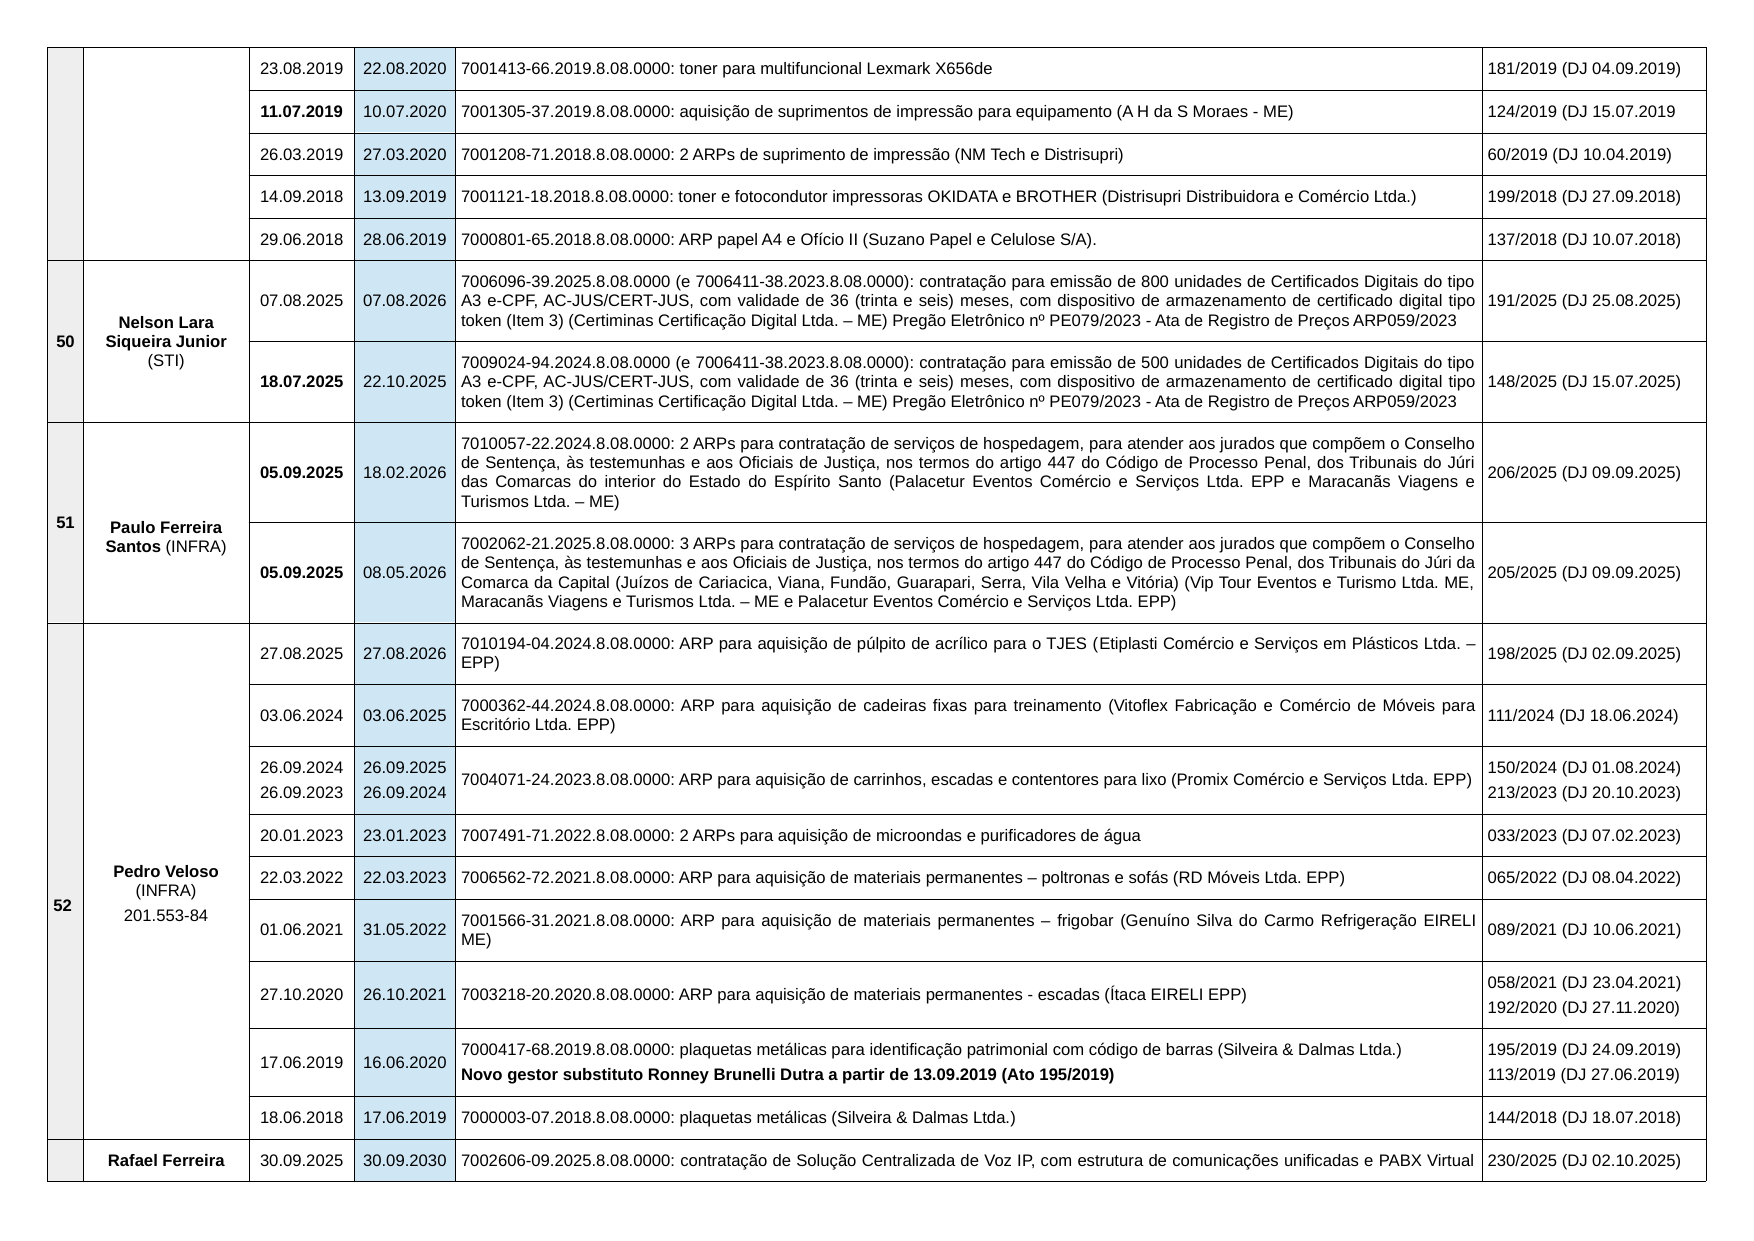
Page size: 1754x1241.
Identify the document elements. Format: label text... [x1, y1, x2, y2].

table_cell 50 [48, 261, 83, 422]
table_cell 52 [48, 624, 83, 1139]
table_cell 033/2023 (DJ 07.02.2023) [1483, 815, 1706, 856]
table_cell 26.10.2021 [355, 962, 455, 1028]
table_cell 22.03.2022 [250, 857, 354, 899]
table_cell 03.06.2024 [250, 685, 354, 746]
table_cell 22.10.2025 [355, 342, 455, 422]
table_cell 7001413-66.2019.8.08.0000: toner para multifuncional Lexmark X656de [456, 48, 1482, 90]
table_cell 30.09.2025 [250, 1140, 354, 1181]
table_cell 7001305-37.2019.8.08.0000: aquisição de suprimentos de impressão para equipamento (A H da S Moraes - ME) [456, 91, 1482, 132]
table_cell 26.03.2019 [250, 134, 354, 175]
table_cell 111/2024 (DJ 18.06.2024) [1483, 685, 1706, 746]
table_cell 30.09.2030 [355, 1140, 455, 1181]
table_cell 20.01.2023 [250, 815, 354, 856]
table_cell 31.05.2022 [355, 900, 455, 961]
table_cell 7000801-65.2018.8.08.0000: ARP papel A4 e Ofício II (Suzano Papel e Celulose S/A). [456, 219, 1482, 260]
table_cell 124/2019 (DJ 15.07.2019 [1483, 91, 1706, 132]
table_cell 7006096-39.2025.8.08.0000 (e 7006411-38.2023.8.08.0000): contratação para emissão de 800 unidades de Certificados Digitais do tipo A3 e-CPF, AC-JUS/CERT-JUS, com validade de 36 (trinta e seis) meses, com dispositivo de armazenamento de certificado digital tipo token (Item 3) (Certiminas Certificação Digital Ltda. – ME) Pregão Eletrônico nº PE079/2023 - Ata de Registro de Preços ARP059/2023 [456, 261, 1482, 341]
table_cell 7001208-71.2018.8.08.0000: 2 ARPs de suprimento de impressão (NM Tech e Distrisupri) [456, 134, 1482, 175]
table_cell 7010194-04.2024.8.08.0000: ARP para aquisição de púlpito de acrílico para o TJES (Etiplasti Comércio e Serviços em Plásticos Ltda. – EPP) [456, 624, 1482, 684]
table_cell 03.06.2025 [355, 685, 455, 746]
table_cell 198/2025 (DJ 02.09.2025) [1483, 624, 1706, 684]
table_cell 7006562-72.2021.8.08.0000: ARP para aquisição de materiais permanentes – poltronas e sofás (RD Móveis Ltda. EPP) [456, 857, 1482, 899]
table_cell Pedro Veloso (INFRA) 201.553-84 [84, 624, 249, 1139]
table_cell 51 [48, 423, 83, 622]
table_cell 18.02.2026 [355, 423, 455, 522]
table_cell 27.03.2020 [355, 134, 455, 175]
table_cell 7001121-18.2018.8.08.0000: toner e fotocondutor impressoras OKIDATA e BROTHER (Distrisupri Distribuidora e Comércio Ltda.) [456, 176, 1482, 218]
table_cell 27.08.2026 [355, 624, 455, 684]
table_cell 29.06.2018 [250, 219, 354, 260]
table_cell 191/2025 (DJ 25.08.2025) [1483, 261, 1706, 341]
table_cell 7000362-44.2024.8.08.0000: ARP para aquisição de cadeiras fixas para treinamento (Vitoflex Fabricação e Comércio de Móveis para Escritório Ltda. EPP) [456, 685, 1482, 746]
table_cell 7000417-68.2019.8.08.0000: plaquetas metálicas para identificação patrimonial com código de barras (Silveira & Dalmas Ltda.) Novo gestor substituto Ronney Brunelli Dutra a partir de 13.09.2019 (Ato 195/2019) [456, 1029, 1482, 1096]
table_cell 230/2025 (DJ 02.10.2025) [1483, 1140, 1706, 1181]
table_cell 05.09.2025 [250, 523, 354, 622]
table_cell 7003218-20.2020.8.08.0000: ARP para aquisição de materiais permanentes - escadas (Ítaca EIRELI EPP) [456, 962, 1482, 1028]
table_cell 058/2021 (DJ 23.04.2021) 192/2020 (DJ 27.11.2020) [1483, 962, 1706, 1028]
table_cell 18.07.2025 [250, 342, 354, 422]
table_cell 144/2018 (DJ 18.07.2018) [1483, 1097, 1706, 1139]
table_cell 26.09.2024 26.09.2023 [250, 747, 354, 814]
table_cell 181/2019 (DJ 04.09.2019) [1483, 48, 1706, 90]
table_cell 065/2022 (DJ 08.04.2022) [1483, 857, 1706, 899]
table_cell 23.08.2019 [250, 48, 354, 90]
table_cell 28.06.2019 [355, 219, 455, 260]
table_cell 205/2025 (DJ 09.09.2025) [1483, 523, 1706, 622]
table_cell 206/2025 (DJ 09.09.2025) [1483, 423, 1706, 522]
table_cell 18.06.2018 [250, 1097, 354, 1139]
table_cell 22.03.2023 [355, 857, 455, 899]
table_cell 01.06.2021 [250, 900, 354, 961]
table_cell 05.09.2025 [250, 423, 354, 522]
table_cell 22.08.2020 [355, 48, 455, 90]
table_cell 27.10.2020 [250, 962, 354, 1028]
table_cell [48, 1140, 83, 1181]
table_cell 148/2025 (DJ 15.07.2025) [1483, 342, 1706, 422]
table_cell 7002606-09.2025.8.08.0000: contratação de Solução Centralizada de Voz IP, com estrutura de comunicações unificadas e PABX Virtual [456, 1140, 1482, 1181]
table_cell 23.01.2023 [355, 815, 455, 856]
table_cell 11.07.2019 [250, 91, 354, 132]
table_cell 7010057-22.2024.8.08.0000: 2 ARPs para contratação de serviços de hospedagem, para atender aos jurados que compõem o Conselho de Sentença, às testemunhas e aos Oficiais de Justiça, nos termos do artigo 447 do Código de Processo Penal, dos Tribunais do Júri das Comarcas do interior do Estado do Espírito Santo (Palacetur Eventos Comércio e Serviços Ltda. EPP e Maracanãs Viagens e Turismos Ltda. – ME) [456, 423, 1482, 522]
table_cell Rafael Ferreira [84, 1140, 249, 1181]
table_cell 089/2021 (DJ 10.06.2021) [1483, 900, 1706, 961]
table_cell 137/2018 (DJ 10.07.2018) [1483, 219, 1706, 260]
table_cell 150/2024 (DJ 01.08.2024) 213/2023 (DJ 20.10.2023) [1483, 747, 1706, 814]
table_cell [48, 48, 83, 260]
table_cell 08.05.2026 [355, 523, 455, 622]
table_cell 195/2019 (DJ 24.09.2019) 113/2019 (DJ 27.06.2019) [1483, 1029, 1706, 1096]
table_cell 07.08.2025 [250, 261, 354, 341]
table_cell 17.06.2019 [355, 1097, 455, 1139]
table_cell 7009024-94.2024.8.08.0000 (e 7006411-38.2023.8.08.0000): contratação para emissão de 500 unidades de Certificados Digitais do tipo A3 e-CPF, AC-JUS/CERT-JUS, com validade de 36 (trinta e seis) meses, com dispositivo de armazenamento de certificado digital tipo token (Item 3) (Certiminas Certificação Digital Ltda. – ME) Pregão Eletrônico nº PE079/2023 - Ata de Registro de Preços ARP059/2023 [456, 342, 1482, 422]
table_cell 199/2018 (DJ 27.09.2018) [1483, 176, 1706, 218]
table_cell 13.09.2019 [355, 176, 455, 218]
table_cell [84, 48, 249, 260]
table_cell Nelson Lara Siqueira Junior (STI) [84, 261, 249, 422]
table_cell 7001566-31.2021.8.08.0000: ARP para aquisição de materiais permanentes – frigobar (Genuíno Silva do Carmo Refrigeração EIRELI ME) [456, 900, 1482, 961]
table_cell 26.09.2025 26.09.2024 [355, 747, 455, 814]
table_cell 10.07.2020 [355, 91, 455, 132]
table_cell 16.06.2020 [355, 1029, 455, 1096]
table_cell 27.08.2025 [250, 624, 354, 684]
table_cell Paulo Ferreira Santos (INFRA) [84, 423, 249, 622]
table_cell 14.09.2018 [250, 176, 354, 218]
table_cell 07.08.2026 [355, 261, 455, 341]
table_cell 7000003-07.2018.8.08.0000: plaquetas metálicas (Silveira & Dalmas Ltda.) [456, 1097, 1482, 1139]
table_cell 17.06.2019 [250, 1029, 354, 1096]
table_cell 7007491-71.2022.8.08.0000: 2 ARPs para aquisição de microondas e purificadores de água [456, 815, 1482, 856]
table_cell 60/2019 (DJ 10.04.2019) [1483, 134, 1706, 175]
table_cell 7002062-21.2025.8.08.0000: 3 ARPs para contratação de serviços de hospedagem, para atender aos jurados que compõem o Conselho de Sentença, às testemunhas e aos Oficiais de Justiça, nos termos do artigo 447 do Código de Processo Penal, dos Tribunais do Júri da Comarca da Capital (Juízos de Cariacica, Viana, Fundão, Guarapari, Serra, Vila Velha e Vitória) (Vip Tour Eventos e Turismo Ltda. ME, Maracanãs Viagens e Turismos Ltda. – ME e Palacetur Eventos Comércio e Serviços Ltda. EPP) [456, 523, 1482, 622]
table_cell 7004071-24.2023.8.08.0000: ARP para aquisição de carrinhos, escadas e contentores para lixo (Promix Comércio e Serviços Ltda. EPP) [456, 747, 1482, 814]
